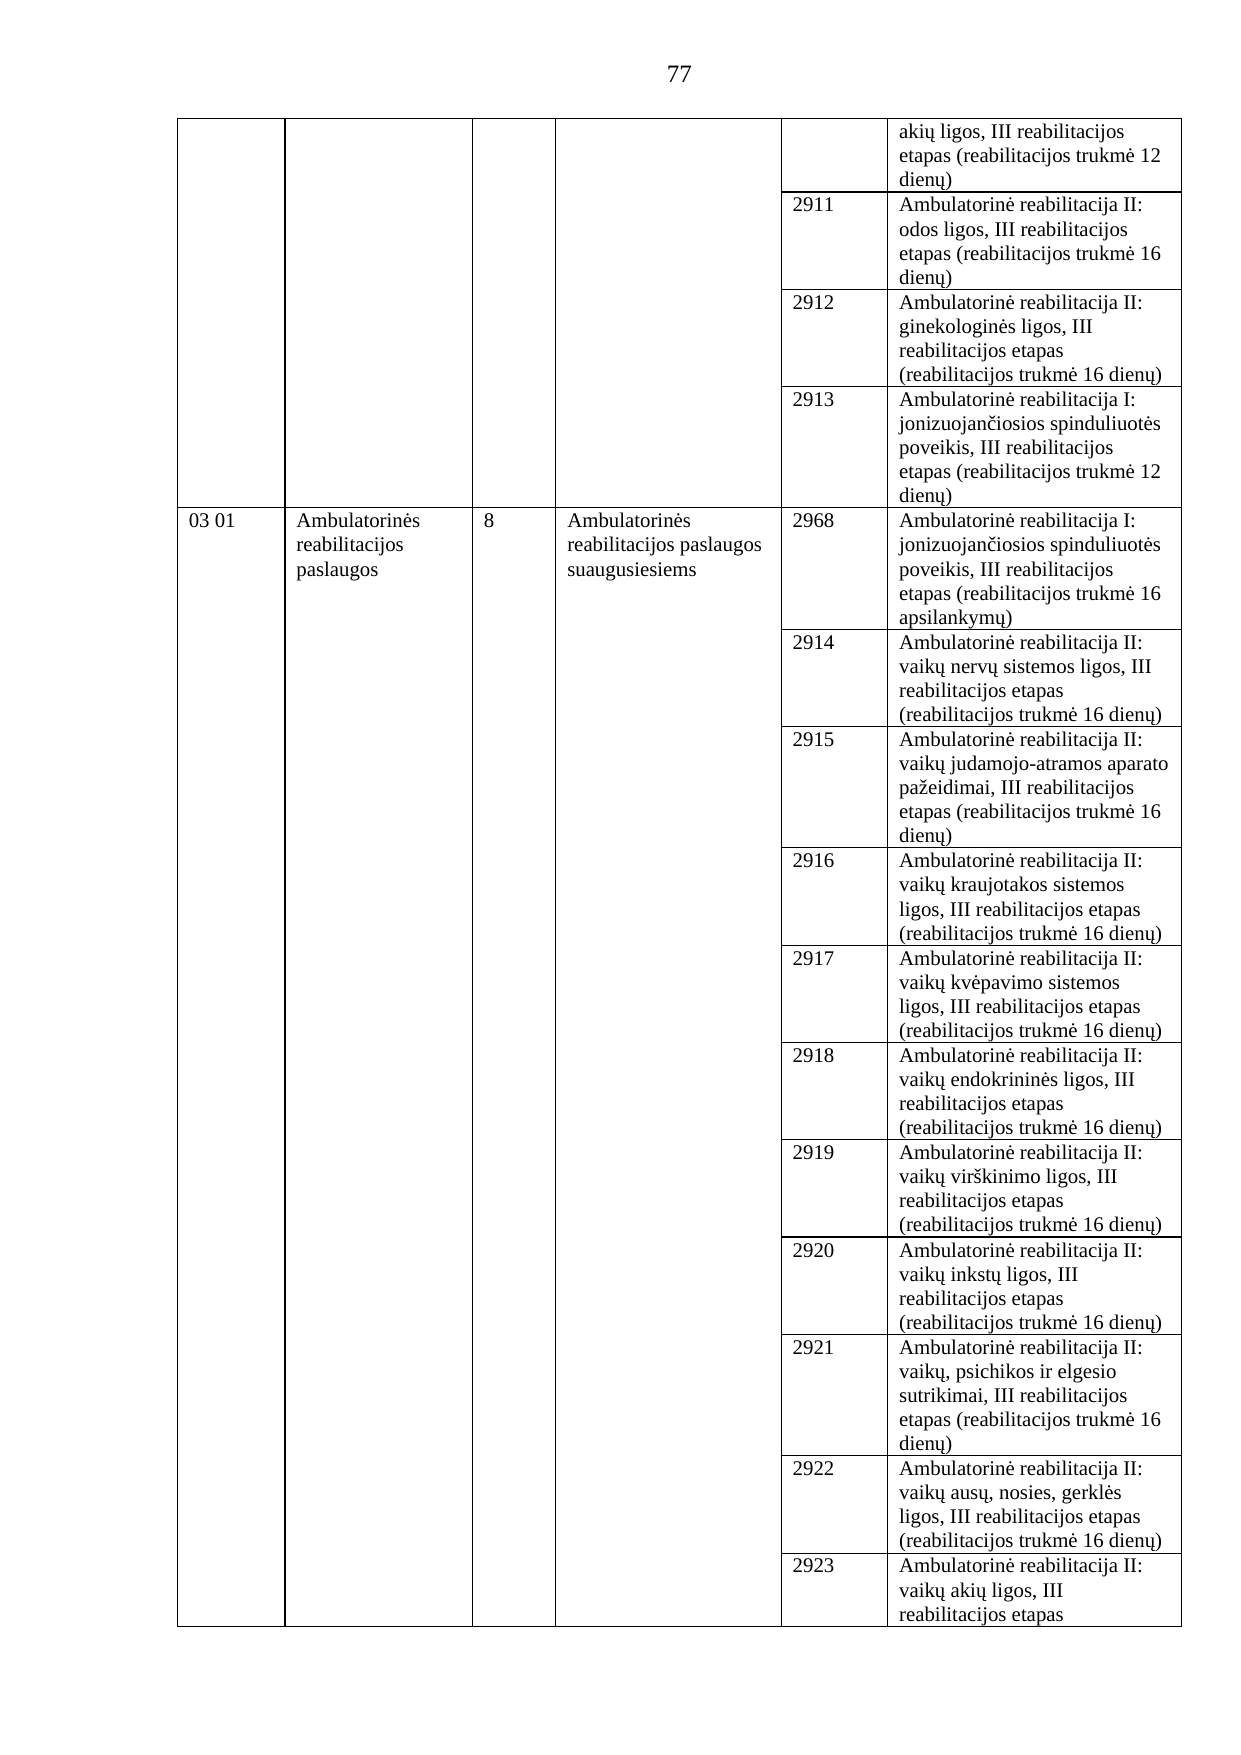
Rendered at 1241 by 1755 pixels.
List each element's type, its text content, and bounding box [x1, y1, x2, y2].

table_cell Ambulatorinė reabilitacija II: vaikų judamojo-atramos aparato pažeidimai, III reabilitacijos etapas (reabilitacijos trukmė 16 dienų) [888, 727, 1181, 847]
table_cell 2920 [782, 1238, 887, 1334]
table_cell Ambulatorinė reabilitacija I: jonizuojančiosios spinduliuotės poveikis, III reabilitacijos etapas (reabilitacijos trukmė 12 dienų) [888, 387, 1181, 507]
table_cell Ambulatorinės reabilitacijos paslaugos suaugusiesiems [556, 508, 781, 1626]
table_cell Ambulatorinė reabilitacija II: vaikų kraujotakos sistemos ligos, III reabilitacijos etapas (reabilitacijos trukmė 16 dienų) [888, 848, 1181, 944]
table_cell Ambulatorinė reabilitacija II: vaikų endokrininės ligos, III reabilitacijos etapas (reabilitacijos trukmė 16 dienų) [888, 1043, 1181, 1139]
table_cell 2915 [782, 727, 887, 847]
table_cell Ambulatorinė reabilitacija II: vaikų nervų sistemos ligos, III reabilitacijos etapas (reabilitacijos trukmė 16 dienų) [888, 630, 1181, 726]
table_cell 2919 [782, 1140, 887, 1236]
table_cell [782, 119, 887, 191]
table_cell 2916 [782, 848, 887, 944]
table_cell 8 [473, 508, 555, 1626]
table_cell Ambulatorinė reabilitacija I: jonizuojančiosios spinduliuotės poveikis, III reabilitacijos etapas (reabilitacijos trukmė 16 apsilankymų) [888, 508, 1181, 629]
table_cell Ambulatorinė reabilitacija II: vaikų virškinimo ligos, III reabilitacijos etapas (reabilitacijos trukmė 16 dienų) [888, 1140, 1181, 1236]
table_cell Ambulatorinė reabilitacija II: vaikų ausų, nosies, gerklės ligos, III reabilitacijos etapas (reabilitacijos trukmė 16 dienų) [888, 1456, 1181, 1552]
table_cell akių ligos, III reabilitacijos etapas (reabilitacijos trukmė 12 dienų) [888, 119, 1181, 191]
table_cell Ambulatorinė reabilitacija II: ginekologinės ligos, III reabilitacijos etapas (reabilitacijos trukmė 16 dienų) [888, 290, 1181, 386]
table_cell Ambulatorinė reabilitacija II: odos ligos, III reabilitacijos etapas (reabilitacijos trukmė 16 dienų) [888, 193, 1181, 289]
table_cell [286, 119, 472, 507]
table_cell Ambulatorinė reabilitacija II: vaikų, psichikos ir elgesio sutrikimai, III reabilitacijos etapas (reabilitacijos trukmė 16 dienų) [888, 1335, 1181, 1455]
table_cell 2923 [782, 1554, 887, 1626]
table_cell [473, 119, 555, 507]
table_cell 2918 [782, 1043, 887, 1139]
table_cell Ambulatorinė reabilitacija II: vaikų akių ligos, III reabilitacijos etapas [888, 1554, 1181, 1626]
table_cell 2922 [782, 1456, 887, 1552]
table_cell [178, 119, 284, 507]
table_cell 2911 [782, 193, 887, 289]
table_cell 03 01 [178, 508, 284, 1626]
table_cell 2913 [782, 387, 887, 507]
table_cell 2968 [782, 508, 887, 629]
table_cell Ambulatorinės reabilitacijos paslaugos [286, 508, 472, 1626]
table_cell Ambulatorinė reabilitacija II: vaikų kvėpavimo sistemos ligos, III reabilitacijos etapas (reabilitacijos trukmė 16 dienų) [888, 946, 1181, 1042]
table_cell 2912 [782, 290, 887, 386]
table_cell [556, 119, 781, 507]
table_cell 2914 [782, 630, 887, 726]
table_cell Ambulatorinė reabilitacija II: vaikų inkstų ligos, III reabilitacijos etapas (reabilitacijos trukmė 16 dienų) [888, 1238, 1181, 1334]
table_cell 2917 [782, 946, 887, 1042]
table_cell 2921 [782, 1335, 887, 1455]
